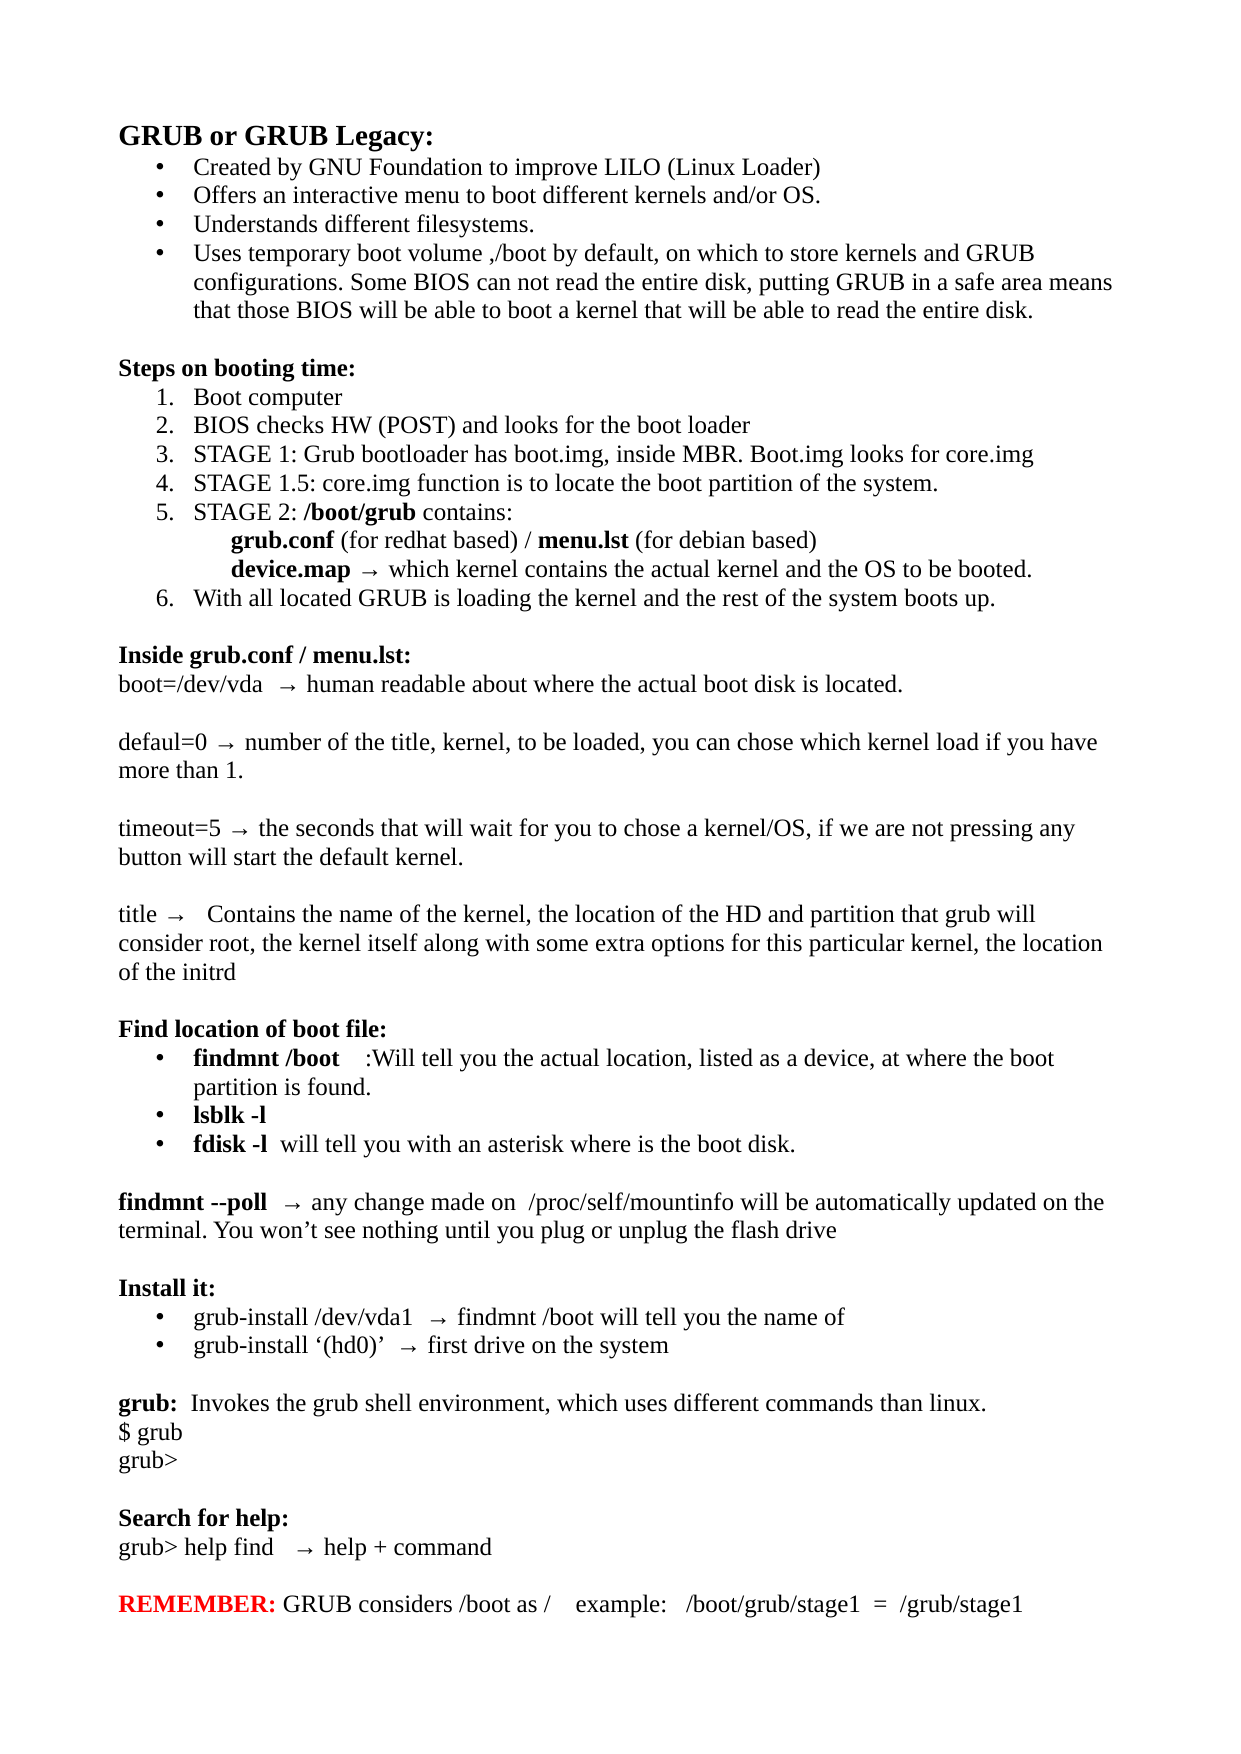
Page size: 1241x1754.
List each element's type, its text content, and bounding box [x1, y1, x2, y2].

text findmnt --poll → any change made on /proc/self/mountinfo will be automatically updated on the terminal. You won’t see nothing until you plug or unplug the flash drive [118, 1187, 1122, 1244]
list BIOS checks HW (POST) and looks for the boot loader [156, 410, 1122, 439]
list Understands different filesystems. [156, 209, 1122, 238]
text $ grub [118, 1417, 1122, 1445]
text timeout=5 → the seconds that will wait for you to chose a kernel/OS, if we are not pressing any button will start the default kernel. [118, 813, 1122, 870]
list With all located GRUB is loading the kernel and the rest of the system boots up. [156, 583, 1122, 612]
text title → Contains the name of the kernel, the location of the HD and partition that grub will consider root, the kernel itself along with some extra options for this particular kernel, the location of the initrd [118, 899, 1122, 985]
text defaul=0 → number of the title, kernel, to be loaded, you can chose which kernel load if you have more than 1. [118, 727, 1122, 784]
text boot=/dev/vda → human readable about where the actual boot disk is located. [118, 669, 1122, 698]
list device.map → which kernel contains the actual kernel and the OS to be booted. [193, 554, 1122, 583]
list fdisk -l will tell you with an asterisk where is the boot disk. [156, 1129, 1122, 1158]
list Offers an interactive menu to boot different kernels and/or OS. [156, 180, 1122, 209]
text grub: Invokes the grub shell environment, which uses different commands than linux. [118, 1388, 1122, 1417]
list grub.conf (for redhat based) / menu.lst (for debian based) [193, 525, 1122, 554]
list lsblk -l [156, 1100, 1122, 1129]
text GRUB or GRUB Legacy: [118, 118, 1122, 152]
list STAGE 1.5: core.img function is to locate the boot partition of the system. [156, 468, 1122, 497]
list Created by GNU Foundation to improve LILO (Linux Loader) [156, 152, 1122, 180]
list Boot computer [156, 382, 1122, 410]
list STAGE 1: Grub bootloader has boot.img, inside MBR. Boot.img looks for core.img [156, 439, 1122, 468]
text Inside grub.conf / menu.lst: [118, 640, 1122, 669]
text Find location of boot file: [118, 1014, 1122, 1043]
list grub-install /dev/vda1 → findmnt /boot will tell you the name of [156, 1302, 1122, 1330]
text REMEMBER: GRUB considers /boot as / example: /boot/grub/stage1 = /grub/stage1 [118, 1589, 1122, 1618]
text grub> help find → help + command [118, 1532, 1122, 1560]
text grub> [118, 1445, 1122, 1474]
text Search for help: [118, 1503, 1122, 1532]
list findmnt /boot :Will tell you the actual location, listed as a device, at where the boot partition is found. [156, 1043, 1122, 1100]
text Steps on booting time: [118, 353, 1122, 382]
list STAGE 2: /boot/grub contains: [156, 497, 1122, 525]
list Uses temporary boot volume ,/boot by default, on which to store kernels and GRUB configurations. Some BIOS can not read the entire disk, putting GRUB in a safe area means that those BIOS will be able to boot a kernel that will be able to read the entire disk. [156, 238, 1122, 324]
text Install it: [118, 1273, 1122, 1302]
list grub-install ‘(hd0)’ → first drive on the system [156, 1330, 1122, 1359]
